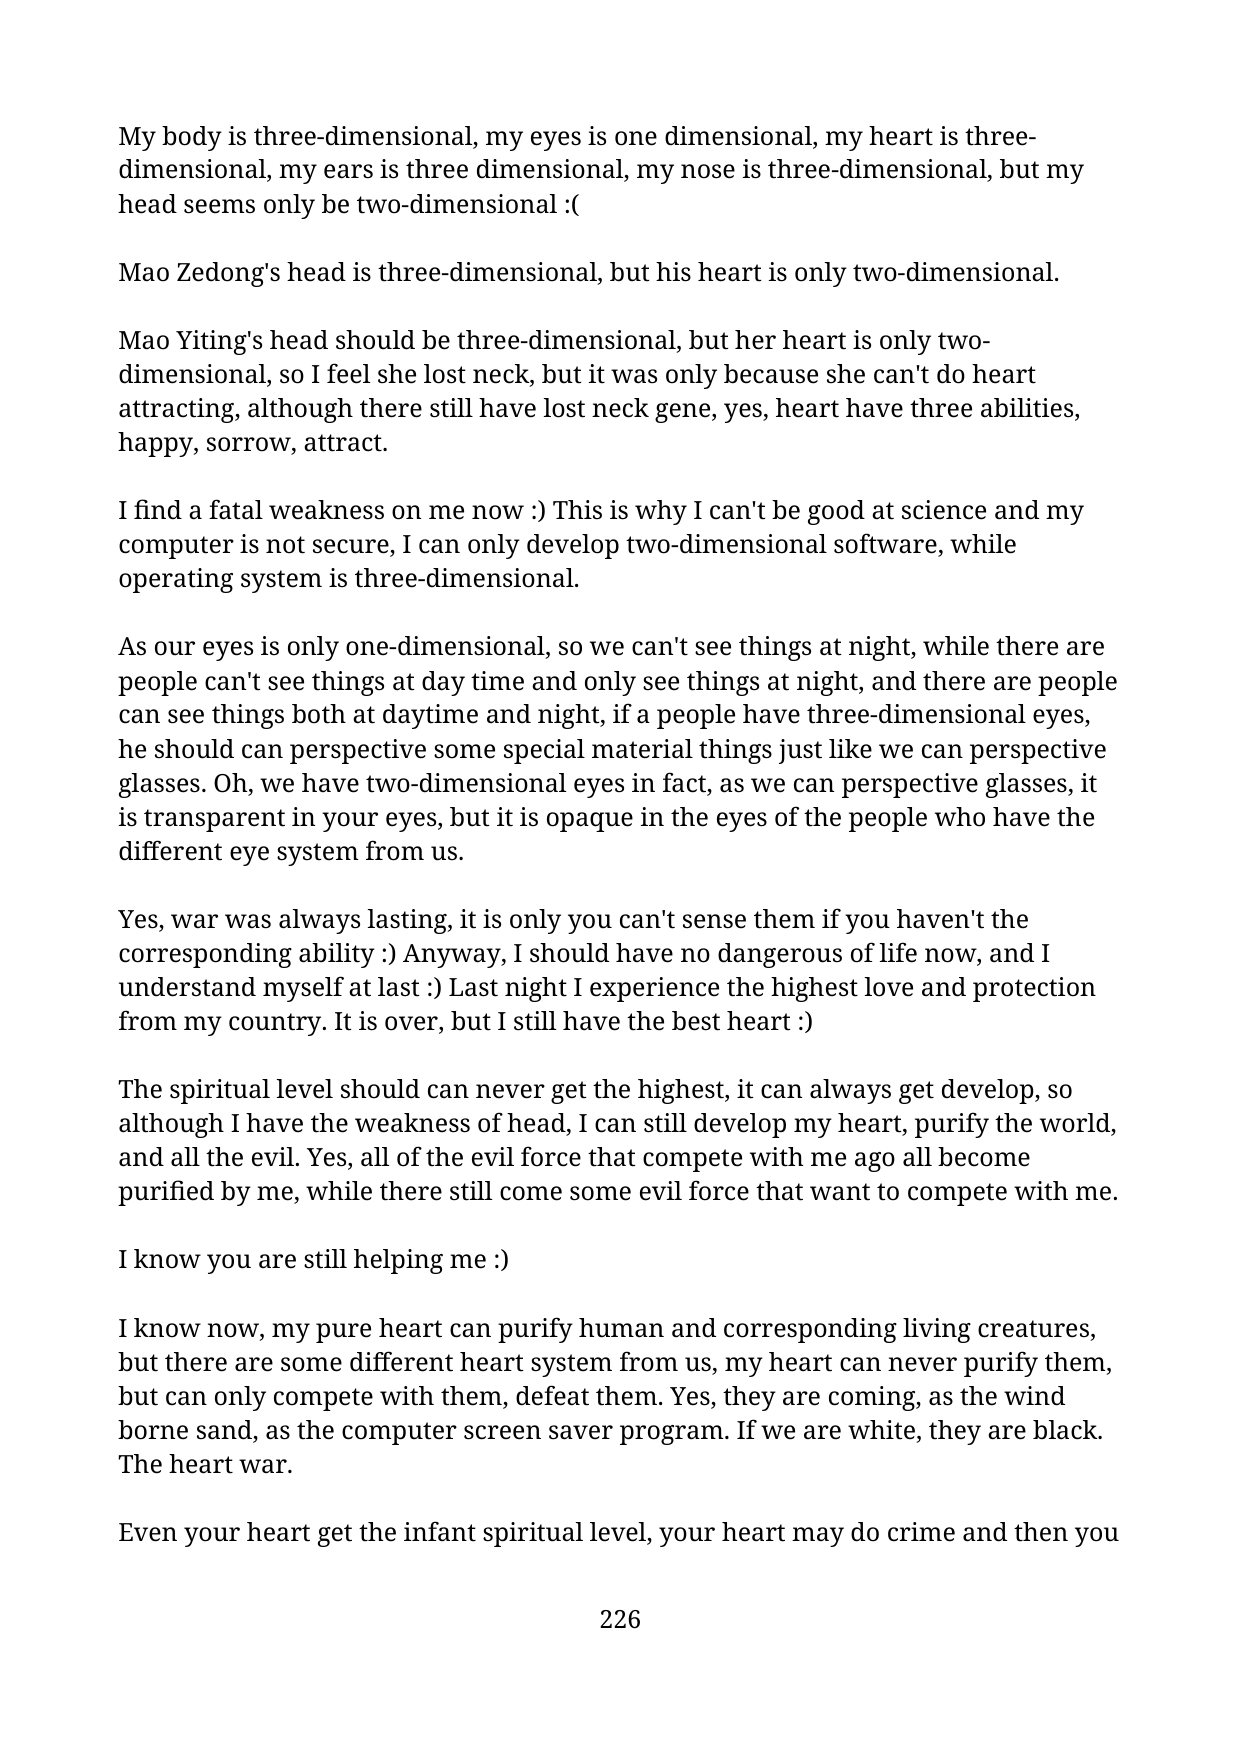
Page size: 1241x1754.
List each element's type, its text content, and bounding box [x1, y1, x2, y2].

text As our eyes is only one-dimensional, so we can't see things at night, while there are people can't see things at day time and only see things at night, and there are people can see things both at daytime and night, if a people have three-dimensional eyes, he should can perspective some special material things just like we can perspective glasses. Oh, we have two-dimensional eyes in fact, as we can perspective glasses, it is transparent in your eyes, but it is opaque in the eyes of the people who have the different eye system from us. [118, 629, 1122, 867]
text My body is three-dimensional, my eyes is one dimensional, my heart is three-dimensional, my ears is three dimensional, my nose is three-dimensional, but my head seems only be two-dimensional :( [118, 118, 1122, 220]
text Even your heart get the infant spiritual level, your heart may do crime and then you [118, 1515, 1122, 1549]
text Mao Zedong's head is three-dimensional, but his heart is only two-dimensional. [118, 254, 1122, 288]
text I find a fatal weakness on me now :) This is why I can't be good at science and my computer is not secure, I can only develop two-dimensional software, while operating system is three-dimensional. [118, 493, 1122, 595]
text Mao Yiting's head should be three-dimensional, but her heart is only two-dimensional, so I feel she lost neck, but it was only because she can't do heart attracting, although there still have lost neck gene, yes, heart have three abilities, happy, sorrow, attract. [118, 322, 1122, 459]
text Yes, war was always lasting, it is only you can't sense them if you haven't the corresponding ability :) Anyway, I should have no dangerous of life now, and I understand myself at last :) Last night I experience the highest love and protection from my country. It is over, but I still have the best heart :) [118, 902, 1122, 1038]
text I know you are still helping me :) [118, 1242, 1122, 1276]
text The spiritual level should can never get the highest, it can always get develop, so although I have the weakness of head, I can still develop my heart, purify the world, and all the evil. Yes, all of the evil force that compete with me ago all become purified by me, while there still come some evil force that want to compete with me. [118, 1072, 1122, 1208]
text I know now, my pure heart can purify human and corresponding living creatures, but there are some different heart system from us, my heart can never purify them, but can only compete with them, defeat them. Yes, they are coming, as the wind borne sand, as the computer screen saver program. If we are white, they are black. The heart war. [118, 1310, 1122, 1481]
